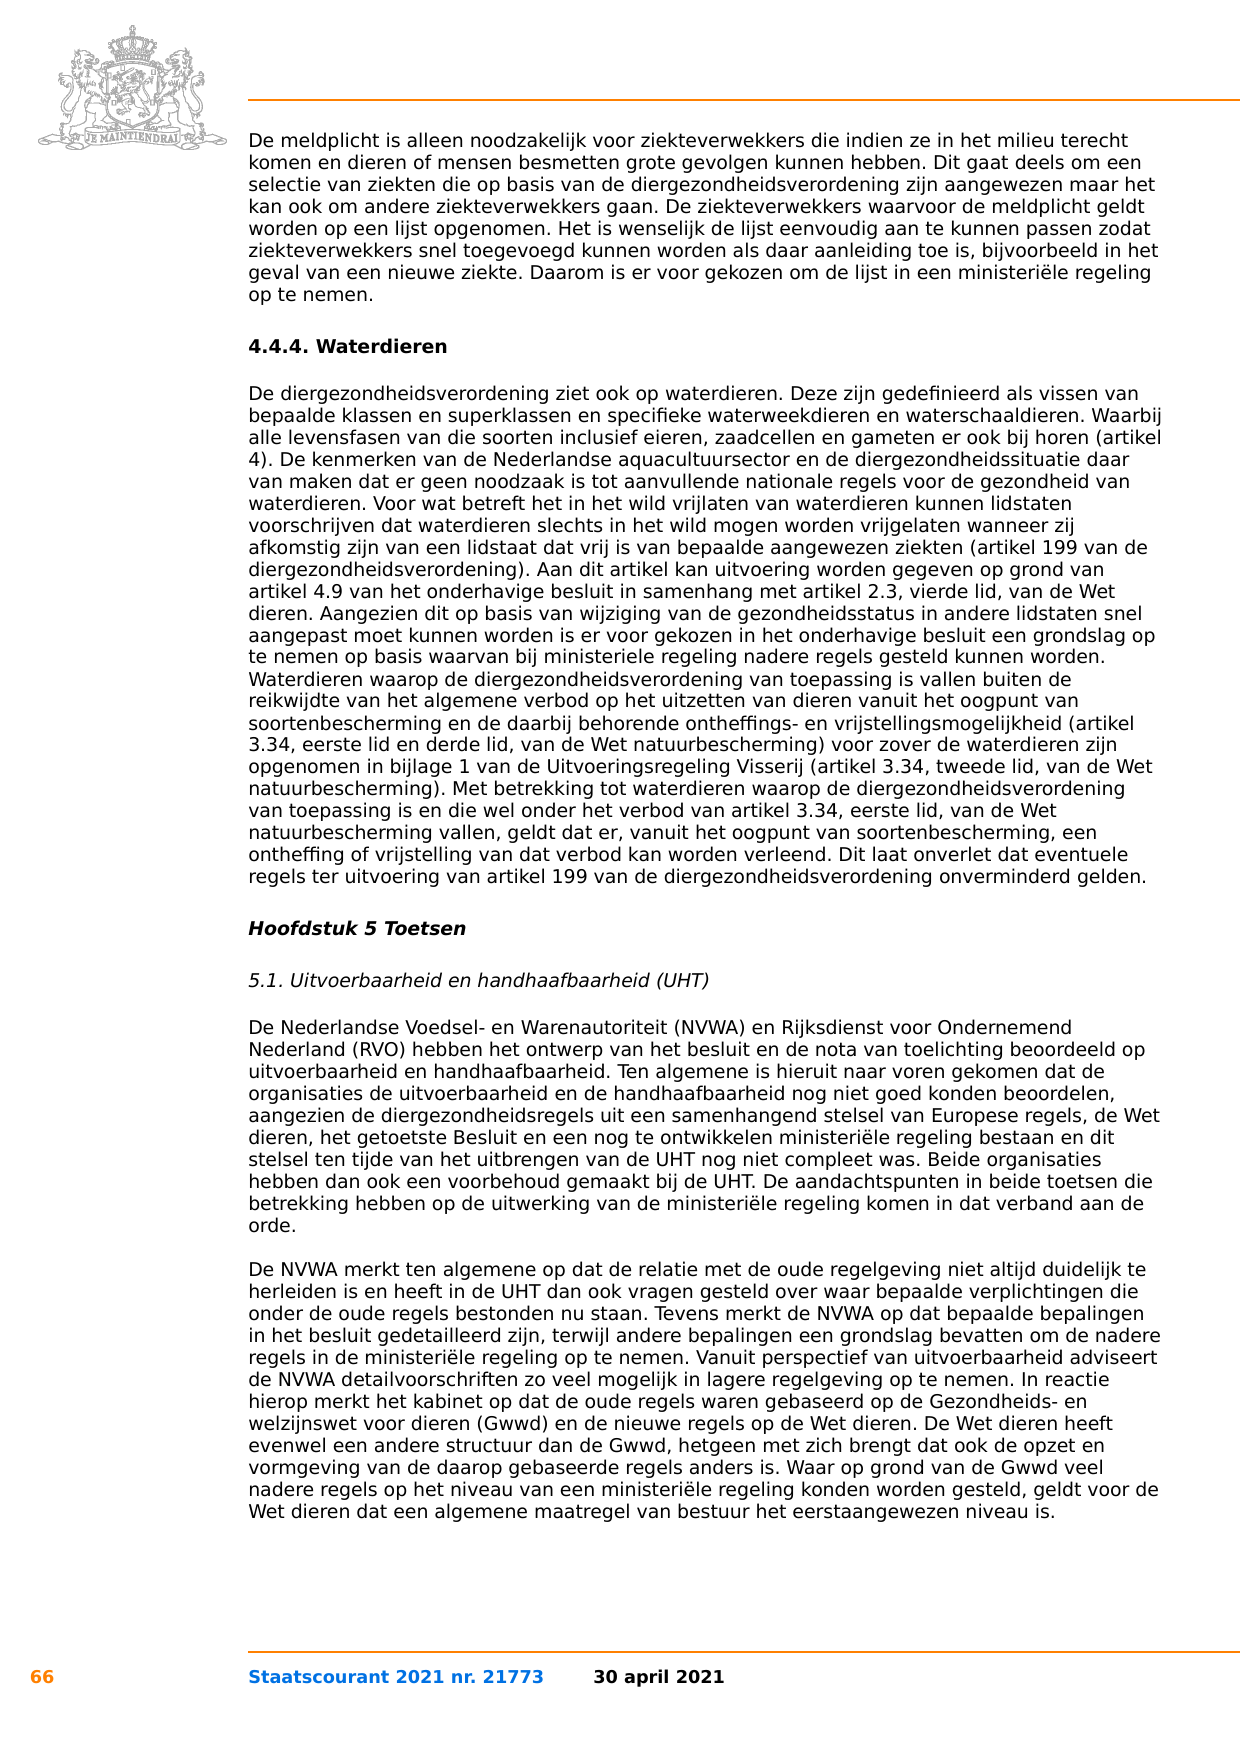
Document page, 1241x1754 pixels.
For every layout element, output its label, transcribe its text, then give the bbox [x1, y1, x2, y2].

text De NVWA merkt ten algemene op dat de relatie met de oude regelgeving niet altijd duidelijk te herleiden is en heeft in de UHT dan ook vragen gesteld over waar bepaalde verplichtingen die onder de oude regels bestonden nu staan. Tevens merkt de NVWA op dat bepaalde bepalingen in het besluit gedetailleerd zijn, terwijl andere bepalingen een grondslag bevatten om de nadere regels in de ministeriële regeling op te nemen. Vanuit perspectief van uitvoerbaarheid adviseert de NVWA detailvoorschriften zo veel mogelijk in lagere regelgeving op te nemen. In reactie hierop merkt het kabinet op dat de oude regels waren gebaseerd op de Gezondheids- en welzijnswet voor dieren (Gwwd) en de nieuwe regels op de Wet dieren. De Wet dieren heeft evenwel een andere structuur dan de Gwwd, hetgeen met zich brengt dat ook de opzet en vormgeving van de daarop gebaseerde regels anders is. Waar op grond van de Gwwd veel nadere regels op het niveau van een ministeriële regeling konden worden gesteld, geldt voor de Wet dieren dat een algemene maatregel van bestuur het eerstaangewezen niveau is. [248, 1259, 1163, 1523]
picture [38, 25, 227, 150]
subtitle Hoofdstuk 5 Toetsen [248, 918, 1163, 940]
text De diergezondheidsverordening ziet ook op waterdieren. Deze zijn gedefinieerd als vissen van bepaalde klassen en superklassen en specifieke waterweekdieren en waterschaaldieren. Waarbij alle levensfasen van die soorten inclusief eieren, zaadcellen en gameten er ook bij horen (artikel 4). De kenmerken van de Nederlandse aquacultuursector en de diergezondheidssituatie daar van maken dat er geen noodzaak is tot aanvullende nationale regels voor de gezondheid van waterdieren. Voor wat betreft het in het wild vrijlaten van waterdieren kunnen lidstaten voorschrijven dat waterdieren slechts in het wild mogen worden vrijgelaten wanneer zij afkomstig zijn van een lidstaat dat vrij is van bepaalde aangewezen ziekten (artikel 199 van de diergezondheidsverordening). Aan dit artikel kan uitvoering worden gegeven op grond van artikel 4.9 van het onderhavige besluit in samenhang met artikel 2.3, vierde lid, van de Wet dieren. Aangezien dit op basis van wijziging van de gezondheidsstatus in andere lidstaten snel aangepast moet kunnen worden is er voor gekozen in het onderhavige besluit een grondslag op te nemen op basis waarvan bij ministeriele regeling nadere regels gesteld kunnen worden. Waterdieren waarop de diergezondheidsverordening van toepassing is vallen buiten de reikwijdte van het algemene verbod op het uitzetten van dieren vanuit het oogpunt van soortenbescherming en de daarbij behorende ontheffings- en vrijstellingsmogelijkheid (artikel 3.34, eerste lid en derde lid, van de Wet natuurbescherming) voor zover de waterdieren zijn opgenomen in bijlage 1 van de Uitvoeringsregeling Visserij (artikel 3.34, tweede lid, van de Wet natuurbescherming). Met betrekking tot waterdieren waarop de diergezondheidsverordening van toepassing is en die wel onder het verbod van artikel 3.34, eerste lid, van de Wet natuurbescherming vallen, geldt dat er, vanuit het oogpunt van soortenbescherming, een ontheffing of vrijstelling van dat verbod kan worden verleend. Dit laat onverlet dat eventuele regels ter uitvoering van artikel 199 van de diergezondheidsverordening onverminderd gelden. [248, 383, 1163, 888]
text De meldplicht is alleen noodzakelijk voor ziekteverwekkers die indien ze in het milieu terecht komen en dieren of mensen besmetten grote gevolgen kunnen hebben. Dit gaat deels om een selectie van ziekten die op basis van de diergezondheidsverordening zijn aangewezen maar het kan ook om andere ziekteverwekkers gaan. De ziekteverwekkers waarvoor de meldplicht geldt worden op een lijst opgenomen. Het is wenselijk de lijst eenvoudig aan te kunnen passen zodat ziekteverwekkers snel toegevoegd kunnen worden als daar aanleiding toe is, bijvoorbeeld in het geval van een nieuwe ziekte. Daarom is er voor gekozen om de lijst in een ministeriële regeling op te nemen. [248, 130, 1163, 306]
subtitle 5.1. Uitvoerbaarheid en handhaafbaarheid (UHT) [248, 970, 1163, 992]
text De Nederlandse Voedsel- en Warenautoriteit (NVWA) en Rijksdienst voor Ondernemend Nederland (RVO) hebben het ontwerp van het besluit en de nota van toelichting beoordeeld op uitvoerbaarheid en handhaafbaarheid. Ten algemene is hieruit naar voren gekomen dat de organisaties de uitvoerbaarheid en de handhaafbaarheid nog niet goed konden beoordelen, aangezien de diergezondheidsregels uit een samenhangend stelsel van Europese regels, de Wet dieren, het getoetste Besluit en een nog te ontwikkelen ministeriële regeling bestaan en dit stelsel ten tijde van het uitbrengen van de UHT nog niet compleet was. Beide organisaties hebben dan ook een voorbehoud gemaakt bij de UHT. De aandachtspunten in beide toetsen die betrekking hebben op de uitwerking van de ministeriële regeling komen in dat verband aan de orde. [248, 1017, 1163, 1237]
subtitle 4.4.4. Waterdieren [248, 336, 1163, 358]
